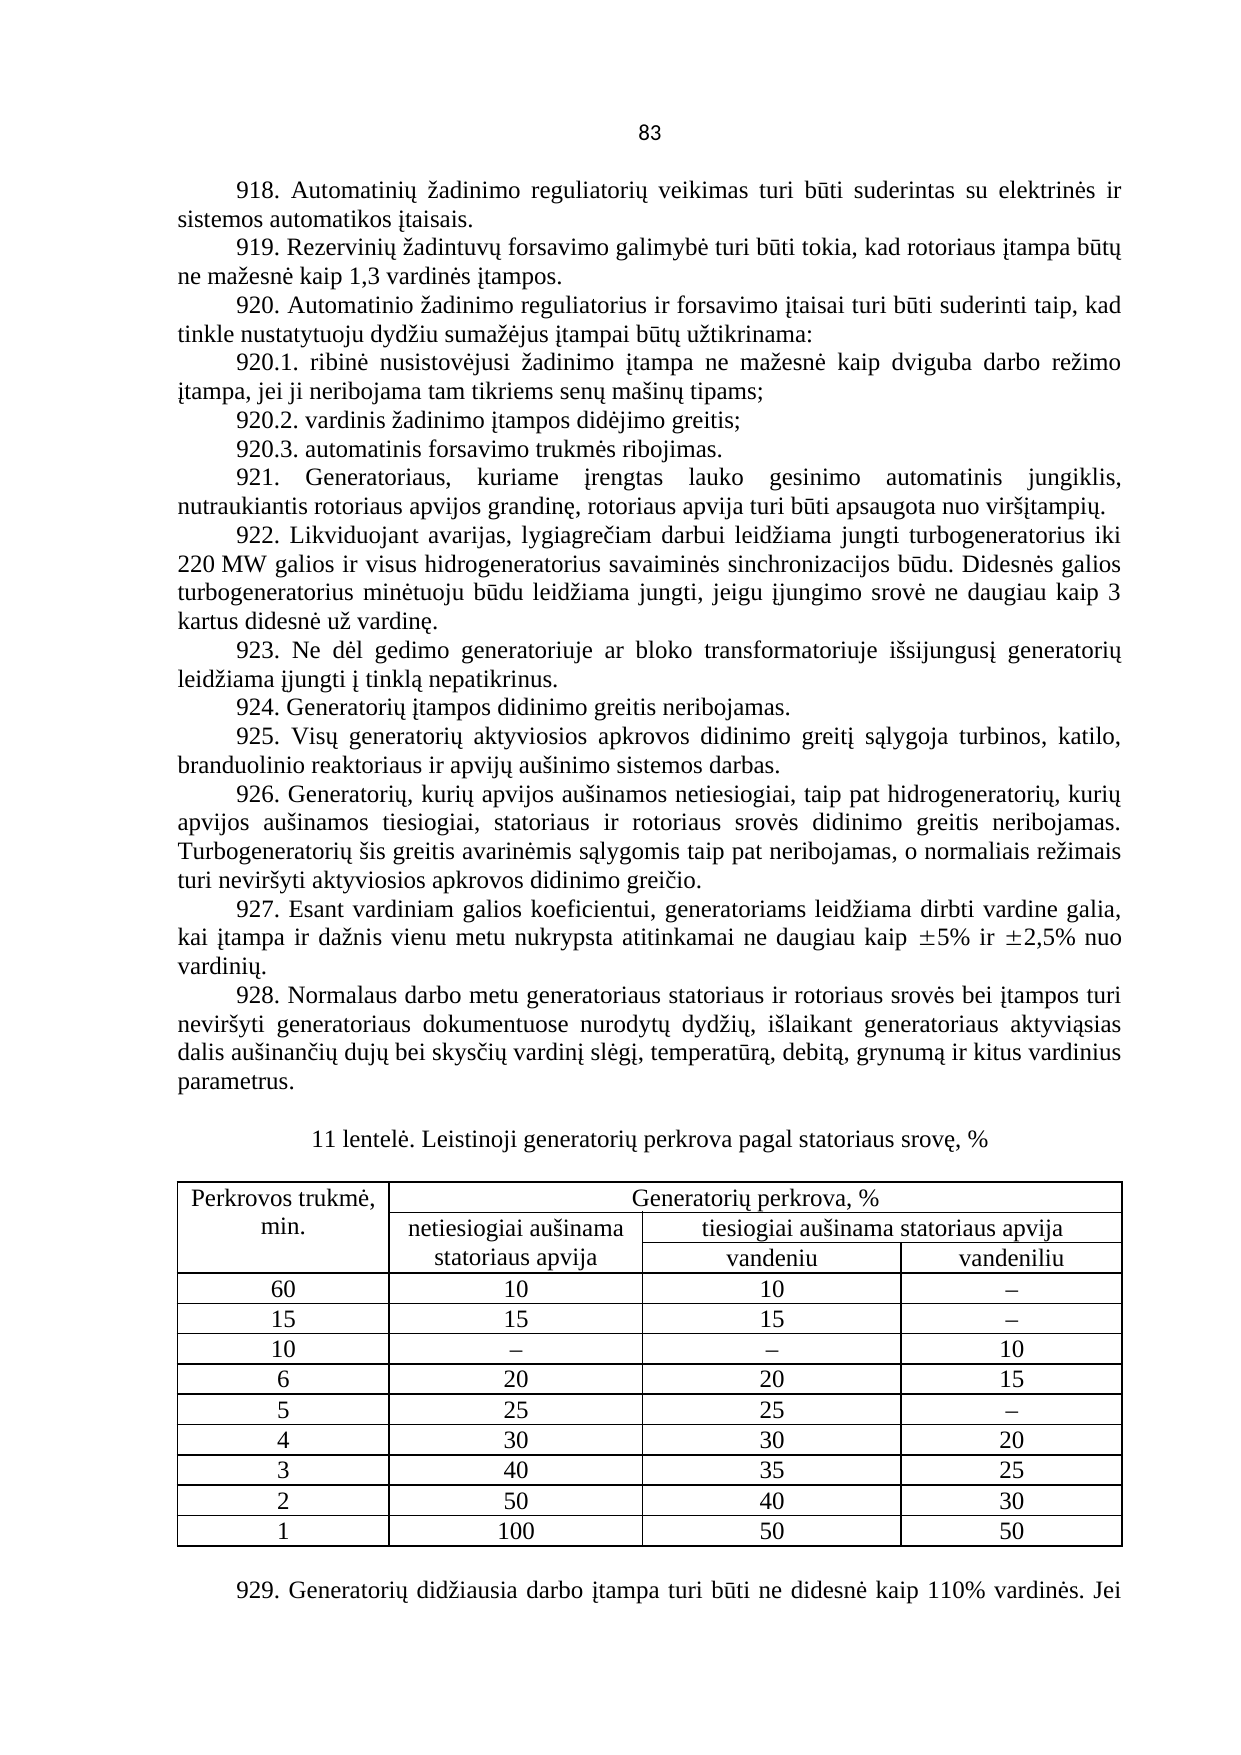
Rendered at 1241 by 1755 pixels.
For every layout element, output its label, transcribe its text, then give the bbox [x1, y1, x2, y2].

table_cell – [390, 1334, 642, 1363]
table_cell – [902, 1395, 1121, 1424]
text 920. Automatinio žadinimo reguliatorius ir forsavimo įtaisai turi būti suderinti taip, kad tinkle nustatytuoju dydžiu sumažėjus įtampai būtų užtikrinama: [177, 290, 1122, 347]
text 928. Normalaus darbo metu generatoriaus statoriaus ir rotoriaus srovės bei įtampos turi neviršyti generatoriaus dokumentuose nurodytų dydžių, išlaikant generatoriaus aktyviąsias dalis aušinančių dujų bei skysčių vardinį slėgį, temperatūrą, debitą, grynumą ir kitus vardinius parametrus. [177, 980, 1122, 1095]
text 922. Likviduojant avarijas, lygiagrečiam darbui leidžiama jungti turbogeneratorius iki 220 MW galios ir visus hidrogeneratorius savaiminės sinchronizacijos būdu. Didesnės galios turbogeneratorius minėtuoju būdu leidžiama jungti, jeigu įjungimo srovė ne daugiau kaip 3 kartus didesnė už vardinę. [177, 520, 1122, 635]
table_cell 30 [390, 1425, 642, 1454]
text 920.2. vardinis žadinimo įtampos didėjimo greitis; [177, 405, 1122, 434]
table_cell – [643, 1334, 900, 1363]
table_cell 50 [390, 1486, 642, 1514]
table_header Perkrovos trukmė, min. [178, 1183, 388, 1272]
table_cell 20 [390, 1365, 642, 1393]
text 923. Ne dėl gedimo generatoriuje ar bloko transformatoriuje išsijungusį generatorių leidžiama įjungti į tinklą nepatikrinus. [177, 635, 1122, 692]
table_cell 15 [902, 1365, 1121, 1393]
text 920.3. automatinis forsavimo trukmės ribojimas. [177, 434, 1122, 462]
table_cell 15 [390, 1304, 642, 1333]
table_cell – [902, 1304, 1121, 1333]
table_cell 25 [902, 1456, 1121, 1484]
table_cell 6 [178, 1365, 388, 1393]
table_cell 10 [178, 1334, 388, 1363]
table_cell 100 [390, 1516, 642, 1545]
text 918. Automatinių žadinimo reguliatorių veikimas turi būti suderintas su elektrinės ir sistemos automatikos įtaisais. [177, 175, 1122, 232]
table_header Generatorių perkrova, % [390, 1183, 1121, 1211]
table_cell 50 [643, 1516, 900, 1545]
table_cell 30 [643, 1425, 900, 1454]
table_cell 15 [643, 1304, 900, 1333]
text 925. Visų generatorių aktyviosios apkrovos didinimo greitį sąlygoja turbinos, katilo, branduolinio reaktoriaus ir apvijų aušinimo sistemos darbas. [177, 721, 1122, 779]
table_cell 40 [643, 1486, 900, 1514]
table_cell 20 [643, 1365, 900, 1393]
table_cell 40 [390, 1456, 642, 1484]
table_cell 25 [643, 1395, 900, 1424]
text 924. Generatorių įtampos didinimo greitis neribojamas. [177, 692, 1122, 721]
table_cell 5 [178, 1395, 388, 1424]
table_cell – [902, 1274, 1121, 1302]
table_cell 35 [643, 1456, 900, 1484]
table_cell 60 [178, 1274, 388, 1302]
table_cell 50 [902, 1516, 1121, 1545]
table_cell 15 [178, 1304, 388, 1333]
text 921. Generatoriaus, kuriame įrengtas lauko gesinimo automatinis jungiklis, nutraukiantis rotoriaus apvijos grandinę, rotoriaus apvija turi būti apsaugota nuo viršįtampių. [177, 462, 1122, 520]
table_cell 20 [902, 1425, 1121, 1454]
table_cell 25 [390, 1395, 642, 1424]
table_cell tiesiogiai aušinama statoriaus apvija [643, 1213, 1121, 1242]
table_cell vandeniu [643, 1243, 900, 1272]
table_cell 10 [902, 1334, 1121, 1363]
table_cell netiesiogiai aušinama statoriaus apvija [390, 1213, 642, 1272]
text 927. Esant vardiniam galios koeficientui, generatoriams leidžiama dirbti vardine galia, kai įtampa ir dažnis vienu metu nukrypsta atitinkamai ne daugiau kaip 5% ir 2,5% nuo vardinių. [177, 894, 1122, 980]
text 919. Rezervinių žadintuvų forsavimo galimybė turi būti tokia, kad rotoriaus įtampa būtų ne mažesnė kaip 1,3 vardinės įtampos. [177, 232, 1122, 290]
table_cell 4 [178, 1425, 388, 1454]
text 929. Generatorių didžiausia darbo įtampa turi būti ne didesnė kaip 110% vardinės. Jei [177, 1575, 1122, 1604]
table_cell 3 [178, 1456, 388, 1484]
table_cell vandeniliu [902, 1243, 1121, 1272]
table_cell 1 [178, 1516, 388, 1545]
table_cell 30 [902, 1486, 1121, 1514]
text 926. Generatorių, kurių apvijos aušinamos netiesiogiai, taip pat hidrogeneratorių, kurių apvijos aušinamos tiesiogiai, statoriaus ir rotoriaus srovės didinimo greitis neribojamas. Turbogeneratorių šis greitis avarinėmis sąlygomis taip pat neribojamas, o normaliais režimais turi neviršyti aktyviosios apkrovos didinimo greičio. [177, 779, 1122, 894]
text 920.1. ribinė nusistovėjusi žadinimo įtampa ne mažesnė kaip dviguba darbo režimo įtampa, jei ji neribojama tam tikriems senų mašinų tipams; [177, 347, 1122, 405]
table_cell 10 [643, 1274, 900, 1302]
table_cell 2 [178, 1486, 388, 1514]
text 11 lentelė. Leistinoji generatorių perkrova pagal statoriaus srovę, % [177, 1124, 1122, 1152]
table_cell 10 [390, 1274, 642, 1302]
